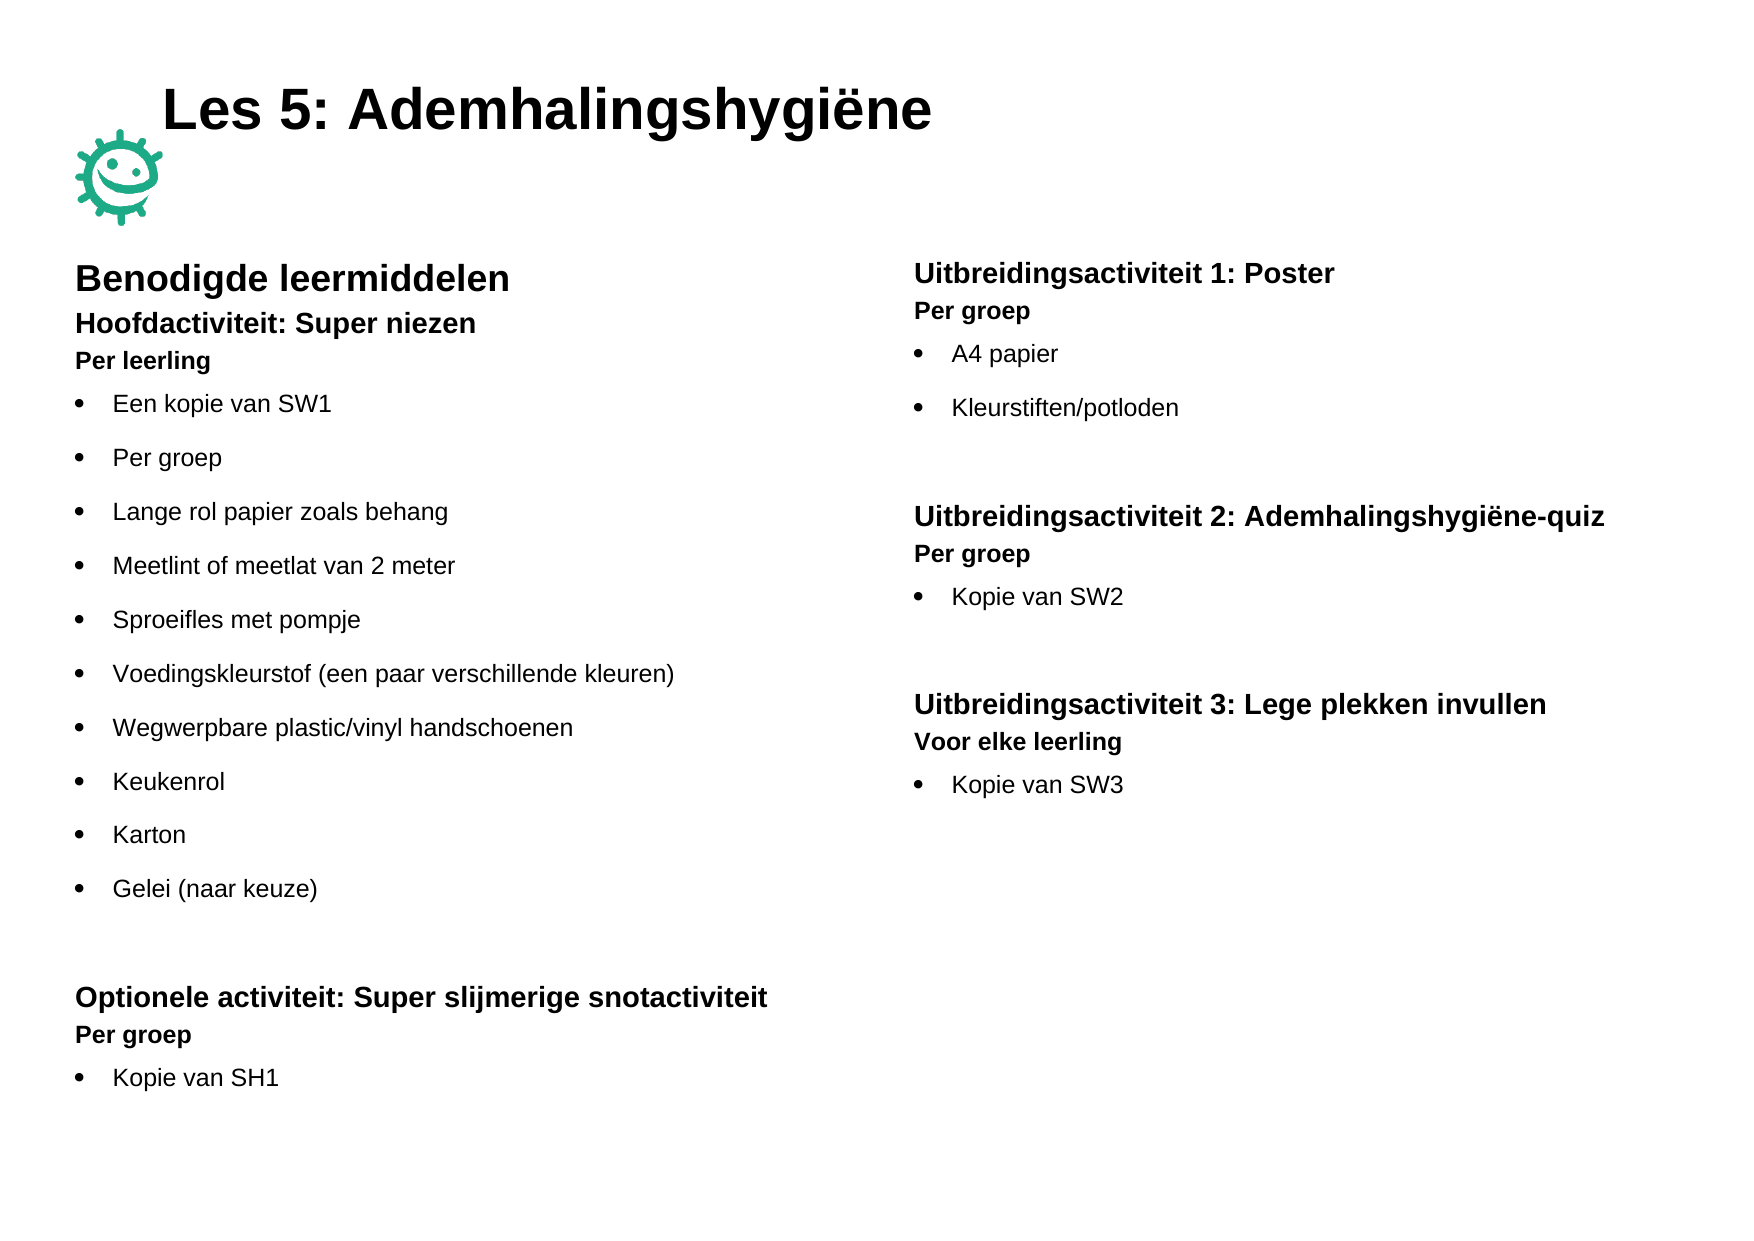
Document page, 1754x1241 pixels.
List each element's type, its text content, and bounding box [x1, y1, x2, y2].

list Kopie van SH1 [75, 1063, 840, 1092]
text Les 5: Ademhalingshygiëne [75, 75, 1679, 225]
subtitle Hoofdactiviteit: Super niezen [75, 306, 840, 340]
list Keukenrol [75, 766, 840, 795]
list Lange rol papier zoals behang [75, 497, 840, 526]
list Meetlint of meetlat van 2 meter [75, 551, 840, 580]
subtitle Per leerling [75, 346, 840, 375]
list Een kopie van SW1 [75, 389, 840, 418]
list Kopie van SW2 [914, 582, 1679, 611]
subtitle Uitbreidingsactiviteit 3: Lege plekken invullen [914, 687, 1679, 721]
list Karton [75, 820, 840, 849]
subtitle Optionele activiteit: Super slijmerige snotactiviteit [75, 979, 840, 1013]
list Voedingskleurstof (een paar verschillende kleuren) [75, 659, 840, 688]
subtitle Per groep [914, 538, 1679, 567]
list Wegwerpbare plastic/vinyl handschoenen [75, 713, 840, 741]
list Kopie van SW3 [914, 770, 1679, 799]
subtitle Per groep [914, 296, 1679, 325]
subtitle Uitbreidingsactiviteit 1: Poster [914, 256, 1679, 289]
subtitle Per groep [75, 1019, 840, 1048]
subtitle Voor elke leerling [914, 727, 1679, 756]
list A4 papier [914, 339, 1679, 368]
subtitle Uitbreidingsactiviteit 2: Ademhalingshygiëne-quiz [914, 498, 1679, 532]
subtitle Benodigde leermiddelen [75, 256, 840, 299]
list Kleurstiften/potloden [914, 393, 1679, 422]
list Sproeifles met pompje [75, 605, 840, 634]
list Per groep [75, 443, 840, 472]
list Gelei (naar keuze) [75, 874, 840, 903]
